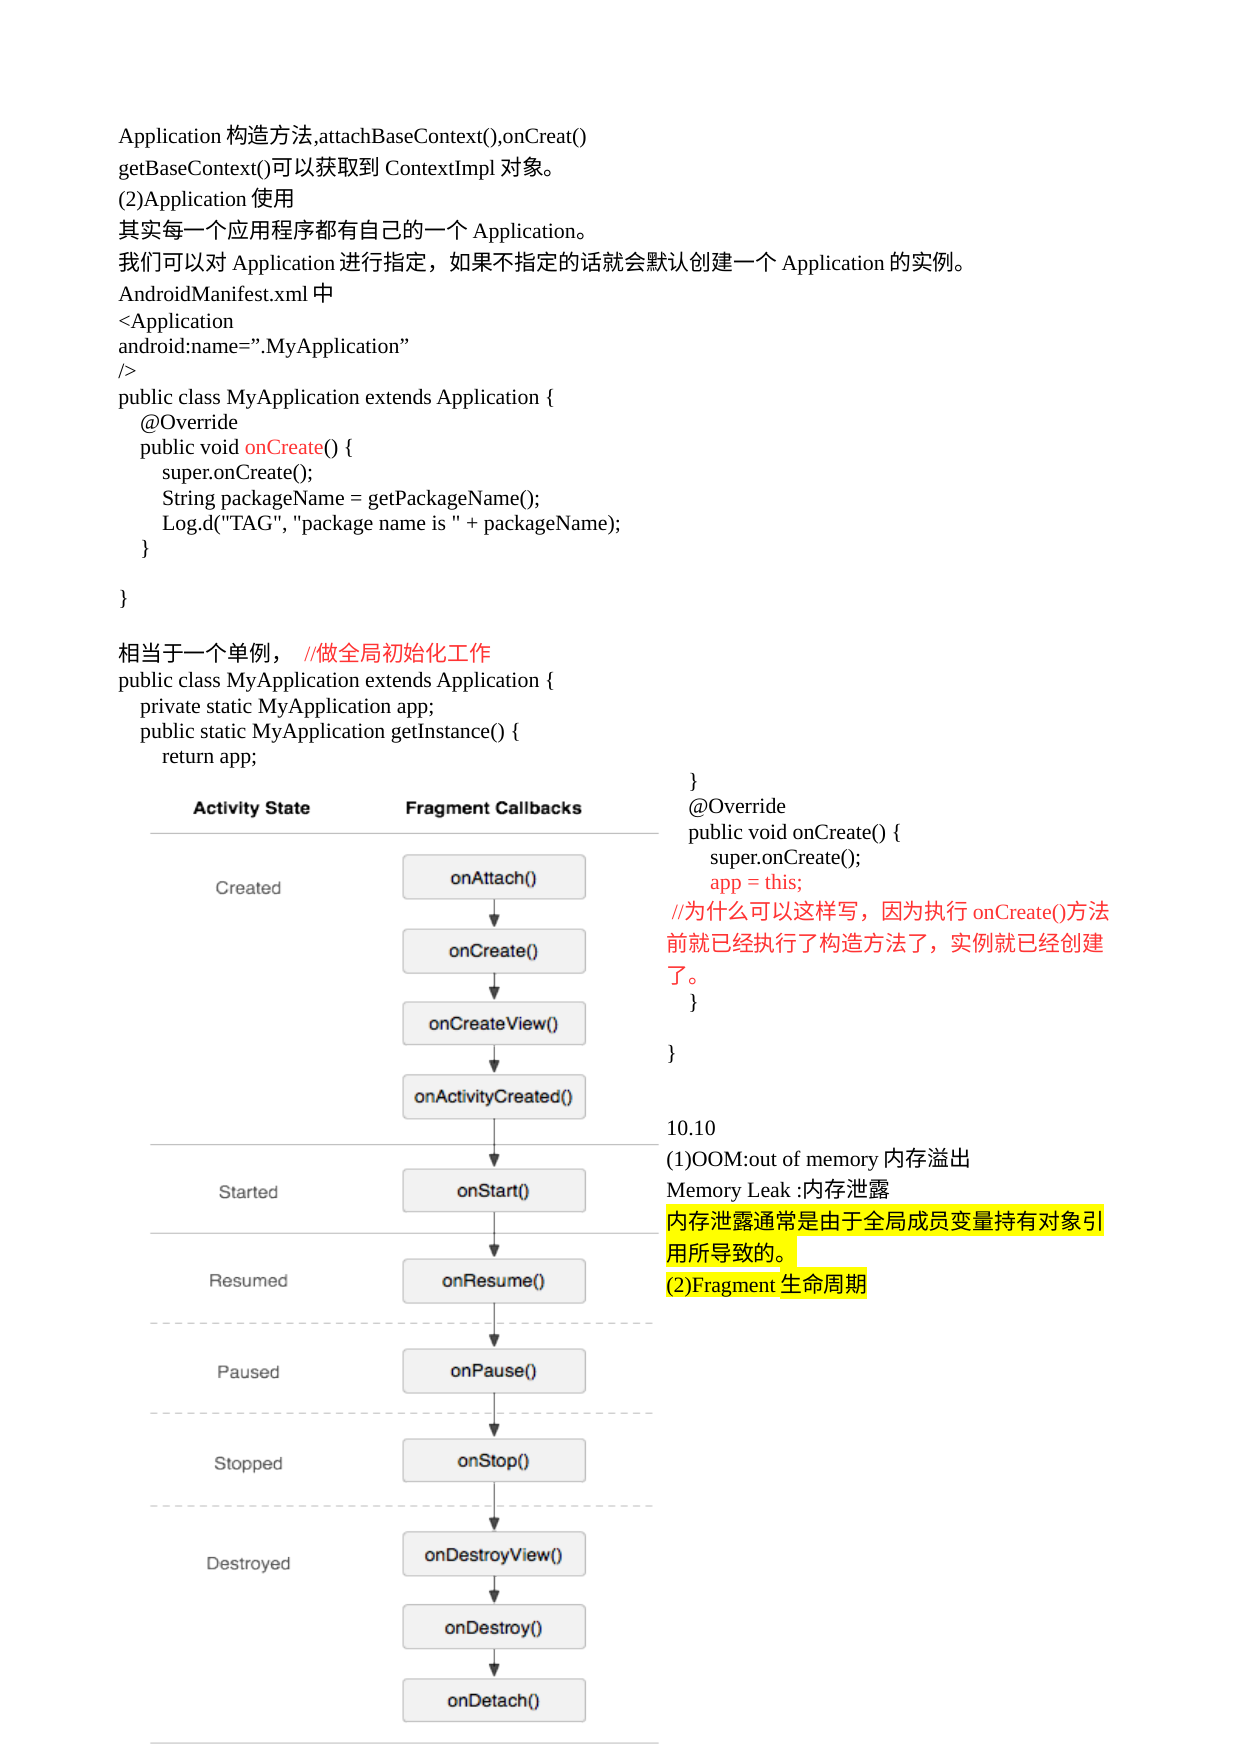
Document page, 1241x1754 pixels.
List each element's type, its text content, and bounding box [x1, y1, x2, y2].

text 内存泄露通常是由于全局成员变量持有对象引用所导致的。 [667, 1204, 1122, 1267]
text /> [118, 358, 1122, 384]
text [118, 819, 141, 844]
text String packageName = getPackageName(); [118, 484, 1122, 510]
text [118, 1267, 141, 1299]
text public static MyApplication getInstance() { [118, 718, 1122, 743]
text super.onCreate(); [667, 844, 1122, 869]
text 10.10 [667, 1115, 1122, 1141]
text [118, 989, 141, 1014]
text 我们可以对Application进行指定，如果不指定的话就会默认创建一个Application的实例。 [118, 245, 1122, 276]
text [118, 894, 141, 989]
text [118, 1115, 141, 1141]
text (2)Fragment生命周期 [667, 1267, 1122, 1299]
text 相当于一个单例， //做全局初始化工作 [118, 636, 1122, 667]
text } [118, 535, 1122, 560]
text 其实每一个应用程序都有自己的一个Application。 [118, 213, 1122, 245]
text } [118, 768, 1122, 793]
text Application构造方法,attachBaseContext(),onCreat() [118, 118, 1122, 150]
text [118, 1141, 141, 1172]
text [118, 844, 141, 869]
text //为什么可以这样写，因为执行onCreate()方法前就已经执行了构造方法了，实例就已经创建了。 [667, 894, 1122, 989]
text AndroidManifest.xml中 [118, 276, 1122, 308]
text } [118, 585, 1122, 611]
text public void onCreate() { [118, 434, 1122, 459]
text [118, 1172, 141, 1204]
text app = this; [667, 869, 1122, 894]
text super.onCreate(); [118, 459, 1122, 484]
text Memory Leak :内存泄露 [667, 1172, 1122, 1204]
text [118, 1040, 141, 1065]
text [118, 1204, 141, 1267]
text @Override [667, 793, 1122, 819]
text android:name=”.MyApplication” [118, 333, 1122, 358]
text return app; [118, 743, 1122, 768]
picture [141, 790, 667, 1754]
text (1)OOM:out of memory内存溢出 [667, 1141, 1122, 1172]
text Log.d("TAG", "package name is " + packageName); [118, 510, 1122, 535]
text getBaseContext()可以获取到ContextImpl对象。 [118, 150, 1122, 181]
text public class MyApplication extends Application { [118, 384, 1122, 409]
text (2)Application使用 [118, 181, 1122, 213]
text public class MyApplication extends Application { [118, 667, 1122, 693]
text [118, 869, 141, 894]
text <Application [118, 308, 1122, 333]
text @Override [118, 409, 1122, 434]
text private static MyApplication app; [118, 693, 1122, 718]
text } [667, 989, 1122, 1014]
text public void onCreate() { [667, 819, 1122, 844]
text } [667, 1040, 1122, 1065]
text [118, 793, 141, 819]
